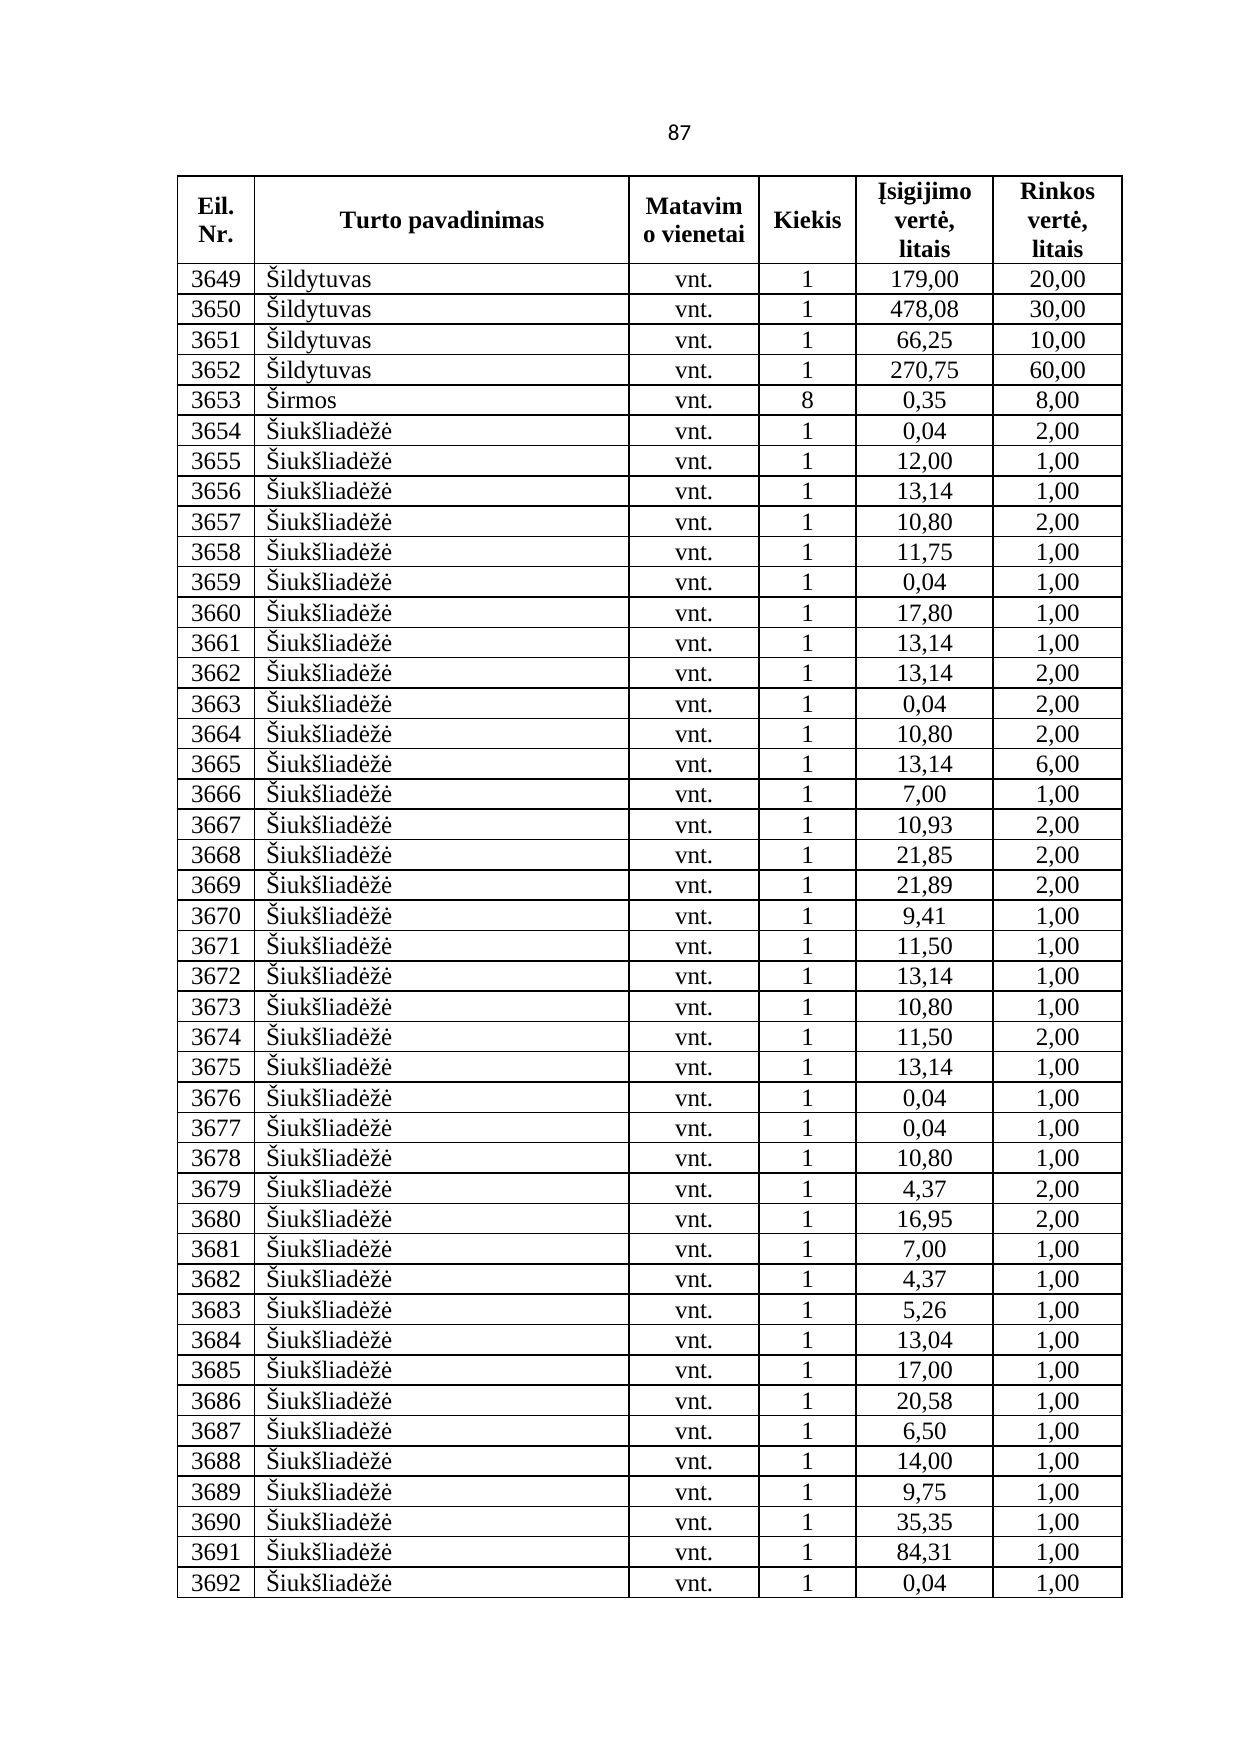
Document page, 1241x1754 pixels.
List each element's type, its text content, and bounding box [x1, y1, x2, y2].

table_cell 1 [760, 1356, 855, 1384]
table_cell 1 [760, 1447, 855, 1475]
table_cell 6,00 [994, 749, 1121, 778]
table_cell Šildytuvas [255, 264, 628, 293]
table_cell Šiukšliadėžė [255, 810, 628, 839]
table_cell 1,00 [994, 537, 1121, 566]
table_cell 1,00 [994, 901, 1121, 929]
table_cell 1 [760, 901, 855, 929]
table_cell 1,00 [994, 962, 1121, 990]
table_cell 2,00 [994, 507, 1121, 536]
table_cell 3690 [178, 1507, 254, 1536]
table_cell 179,00 [857, 264, 992, 293]
table_cell 3651 [178, 325, 254, 354]
table_cell 6,50 [857, 1416, 992, 1445]
table_cell vnt. [630, 325, 758, 354]
table_cell 1,00 [994, 1052, 1121, 1081]
table_cell 1 [760, 416, 855, 444]
table_cell 10,80 [857, 507, 992, 536]
table_cell vnt. [630, 1022, 758, 1051]
table_cell 13,14 [857, 962, 992, 990]
table_cell 66,25 [857, 325, 992, 354]
table_cell 3683 [178, 1295, 254, 1324]
table_cell vnt. [630, 567, 758, 596]
table_cell 1,00 [994, 567, 1121, 596]
table_cell Šiukšliadėžė [255, 1568, 628, 1596]
table_cell 10,00 [994, 325, 1121, 354]
table_cell 3686 [178, 1386, 254, 1414]
table_cell vnt. [630, 1052, 758, 1081]
table_cell 8 [760, 386, 855, 414]
table_cell 3679 [178, 1174, 254, 1202]
table_cell Šildytuvas [255, 355, 628, 384]
table_cell 1 [760, 537, 855, 566]
table_cell Šiukšliadėžė [255, 658, 628, 687]
table_cell 4,37 [857, 1174, 992, 1202]
table_cell 3681 [178, 1234, 254, 1263]
table_cell 478,08 [857, 295, 992, 323]
table_cell 1 [760, 749, 855, 778]
table_cell Šiukšliadėžė [255, 1234, 628, 1263]
table_cell Šiukšliadėžė [255, 1356, 628, 1384]
table_cell 1,00 [994, 1356, 1121, 1384]
table_cell 20,58 [857, 1386, 992, 1414]
table_cell vnt. [630, 992, 758, 1021]
table_cell 7,00 [857, 1234, 992, 1263]
table_cell vnt. [630, 1447, 758, 1475]
table_cell 1 [760, 1416, 855, 1445]
table_cell Šiukšliadėžė [255, 1416, 628, 1445]
table_cell 1 [760, 1568, 855, 1596]
table_cell Šiukšliadėžė [255, 507, 628, 536]
table_cell 0,04 [857, 416, 992, 444]
table_cell 1 [760, 446, 855, 475]
table_cell 60,00 [994, 355, 1121, 384]
table_header Kiekis [760, 177, 855, 263]
table_cell vnt. [630, 386, 758, 414]
table_cell vnt. [630, 901, 758, 929]
table_cell 14,00 [857, 1447, 992, 1475]
table_cell vnt. [630, 719, 758, 748]
table_cell Šiukšliadėžė [255, 1477, 628, 1506]
table_header Įsigijimo vertė, litais [857, 177, 992, 263]
table_cell 2,00 [994, 810, 1121, 839]
table_cell vnt. [630, 931, 758, 960]
table_cell 1 [760, 1143, 855, 1172]
table_cell vnt. [630, 1416, 758, 1445]
table_cell 84,31 [857, 1537, 992, 1566]
table_cell 3655 [178, 446, 254, 475]
table_cell 1,00 [994, 780, 1121, 808]
table_cell 3667 [178, 810, 254, 839]
table_cell 1 [760, 598, 855, 626]
table_cell Šiukšliadėžė [255, 1507, 628, 1536]
table_cell 1 [760, 1234, 855, 1263]
table_cell vnt. [630, 1477, 758, 1506]
table_cell 13,14 [857, 628, 992, 657]
table_cell Širmos [255, 386, 628, 414]
table_cell Šiukšliadėžė [255, 1265, 628, 1293]
table_cell vnt. [630, 810, 758, 839]
table_cell 1,00 [994, 931, 1121, 960]
table_cell 10,80 [857, 719, 992, 748]
table_header Eil. Nr. [178, 177, 254, 263]
table_cell 1 [760, 1113, 855, 1142]
table_cell 2,00 [994, 1204, 1121, 1233]
table_cell 3650 [178, 295, 254, 323]
table_cell 13,14 [857, 477, 992, 505]
table_cell vnt. [630, 1174, 758, 1202]
table_cell Šiukšliadėžė [255, 1325, 628, 1354]
table_cell 1,00 [994, 1113, 1121, 1142]
table_cell 35,35 [857, 1507, 992, 1536]
table_cell Šiukšliadėžė [255, 477, 628, 505]
table_cell 3691 [178, 1537, 254, 1566]
table_cell 1 [760, 840, 855, 869]
table_cell Šiukšliadėžė [255, 749, 628, 778]
table_cell 3680 [178, 1204, 254, 1233]
table_cell 1 [760, 264, 855, 293]
table_cell 1 [760, 1083, 855, 1111]
table_cell vnt. [630, 446, 758, 475]
table_cell 10,80 [857, 992, 992, 1021]
table_cell 10,93 [857, 810, 992, 839]
table_cell 3669 [178, 871, 254, 899]
table_cell 13,14 [857, 1052, 992, 1081]
table_cell 3687 [178, 1416, 254, 1445]
table_cell Šiukšliadėžė [255, 537, 628, 566]
table_header Turto pavadinimas [255, 177, 628, 263]
table_cell 1 [760, 1537, 855, 1566]
table_cell 2,00 [994, 1174, 1121, 1202]
table_cell Šiukšliadėžė [255, 1447, 628, 1475]
table_cell 3658 [178, 537, 254, 566]
table_cell vnt. [630, 689, 758, 717]
table_cell vnt. [630, 780, 758, 808]
table_cell 1 [760, 992, 855, 1021]
table_cell Šiukšliadėžė [255, 1295, 628, 1324]
table_cell vnt. [630, 1204, 758, 1233]
table_cell 2,00 [994, 689, 1121, 717]
table_header Matavimo vienetai [630, 177, 758, 263]
table_cell Šiukšliadėžė [255, 446, 628, 475]
table_cell 3673 [178, 992, 254, 1021]
table_cell 20,00 [994, 264, 1121, 293]
table_cell 1,00 [994, 1386, 1121, 1414]
table_cell 1 [760, 780, 855, 808]
table_cell 9,75 [857, 1477, 992, 1506]
table_cell 1 [760, 567, 855, 596]
table_cell 9,41 [857, 901, 992, 929]
table_cell Šiukšliadėžė [255, 840, 628, 869]
table_cell vnt. [630, 871, 758, 899]
table_cell Šiukšliadėžė [255, 780, 628, 808]
table_cell 1 [760, 355, 855, 384]
table_cell 3684 [178, 1325, 254, 1354]
table_cell 1 [760, 507, 855, 536]
table_cell vnt. [630, 507, 758, 536]
table_cell vnt. [630, 477, 758, 505]
table_cell Šiukšliadėžė [255, 992, 628, 1021]
table_cell 1 [760, 477, 855, 505]
table_cell Šiukšliadėžė [255, 1174, 628, 1202]
table_cell vnt. [630, 1265, 758, 1293]
table_cell 1 [760, 1295, 855, 1324]
table_cell vnt. [630, 658, 758, 687]
table_cell 1,00 [994, 1537, 1121, 1566]
table_cell 3649 [178, 264, 254, 293]
table_header Rinkos vertė, litais [994, 177, 1121, 263]
table_cell 4,37 [857, 1265, 992, 1293]
table_cell Šiukšliadėžė [255, 1204, 628, 1233]
table_cell 21,89 [857, 871, 992, 899]
table_cell 0,35 [857, 386, 992, 414]
table_cell 30,00 [994, 295, 1121, 323]
table_cell vnt. [630, 962, 758, 990]
table_cell 1 [760, 719, 855, 748]
table_cell 1 [760, 628, 855, 657]
table_cell vnt. [630, 537, 758, 566]
table_cell Šiukšliadėžė [255, 1386, 628, 1414]
table_cell 17,80 [857, 598, 992, 626]
table_cell 11,75 [857, 537, 992, 566]
table_cell 3660 [178, 598, 254, 626]
table_cell 3665 [178, 749, 254, 778]
table_cell 2,00 [994, 1022, 1121, 1051]
table_cell 3692 [178, 1568, 254, 1596]
table_cell 2,00 [994, 840, 1121, 869]
table_cell 1,00 [994, 1143, 1121, 1172]
table_cell Šiukšliadėžė [255, 931, 628, 960]
table_cell Šiukšliadėžė [255, 598, 628, 626]
table_cell 17,00 [857, 1356, 992, 1384]
table_cell vnt. [630, 1356, 758, 1384]
table_cell 3668 [178, 840, 254, 869]
table_cell 3670 [178, 901, 254, 929]
table_cell 1,00 [994, 1477, 1121, 1506]
table_cell 1 [760, 1507, 855, 1536]
table_cell 1 [760, 689, 855, 717]
table_cell 2,00 [994, 719, 1121, 748]
table_cell 3685 [178, 1356, 254, 1384]
table_cell 13,04 [857, 1325, 992, 1354]
table_cell Šiukšliadėžė [255, 689, 628, 717]
table_cell 1,00 [994, 446, 1121, 475]
table_cell vnt. [630, 1234, 758, 1263]
table_cell 3675 [178, 1052, 254, 1081]
table_cell vnt. [630, 1507, 758, 1536]
table_cell 3677 [178, 1113, 254, 1142]
table_cell 3654 [178, 416, 254, 444]
table_cell vnt. [630, 598, 758, 626]
table_cell 7,00 [857, 780, 992, 808]
table_cell 3689 [178, 1477, 254, 1506]
table_cell 13,14 [857, 658, 992, 687]
table_cell 1,00 [994, 1234, 1121, 1263]
table_cell vnt. [630, 1386, 758, 1414]
table_cell 10,80 [857, 1143, 992, 1172]
table_cell Šiukšliadėžė [255, 416, 628, 444]
table_cell 8,00 [994, 386, 1121, 414]
table_cell 3682 [178, 1265, 254, 1293]
table_cell 1,00 [994, 1568, 1121, 1596]
table_cell 1 [760, 1477, 855, 1506]
table_cell vnt. [630, 1113, 758, 1142]
table_cell 1 [760, 962, 855, 990]
table_cell 1,00 [994, 1416, 1121, 1445]
table_cell Šiukšliadėžė [255, 719, 628, 748]
table_cell Šiukšliadėžė [255, 962, 628, 990]
table_cell 3663 [178, 689, 254, 717]
table_cell 3666 [178, 780, 254, 808]
table_cell vnt. [630, 749, 758, 778]
table_cell 1 [760, 931, 855, 960]
table_cell 1 [760, 1174, 855, 1202]
table_cell vnt. [630, 628, 758, 657]
table_cell 1,00 [994, 628, 1121, 657]
table_cell 1,00 [994, 1447, 1121, 1475]
table_cell vnt. [630, 1325, 758, 1354]
table_cell Šiukšliadėžė [255, 628, 628, 657]
table_cell vnt. [630, 1143, 758, 1172]
table_cell vnt. [630, 1083, 758, 1111]
table_cell 1,00 [994, 1325, 1121, 1354]
table_cell 0,04 [857, 1113, 992, 1142]
table_cell 3657 [178, 507, 254, 536]
table_cell 3652 [178, 355, 254, 384]
table_cell vnt. [630, 840, 758, 869]
table_cell 270,75 [857, 355, 992, 384]
table_cell 1,00 [994, 477, 1121, 505]
table_cell 3661 [178, 628, 254, 657]
table_cell 1,00 [994, 598, 1121, 626]
table_cell 3659 [178, 567, 254, 596]
table_cell 1,00 [994, 1083, 1121, 1111]
table_cell Šildytuvas [255, 325, 628, 354]
table_cell 12,00 [857, 446, 992, 475]
table_cell Šiukšliadėžė [255, 1143, 628, 1172]
table_cell Šiukšliadėžė [255, 567, 628, 596]
table_cell 0,04 [857, 567, 992, 596]
table_cell 1,00 [994, 1295, 1121, 1324]
table_cell Šiukšliadėžė [255, 1537, 628, 1566]
table_cell 1 [760, 1265, 855, 1293]
table_cell 0,04 [857, 1083, 992, 1111]
table_cell 1 [760, 1386, 855, 1414]
table_cell 2,00 [994, 871, 1121, 899]
table_cell vnt. [630, 295, 758, 323]
table_cell 3671 [178, 931, 254, 960]
table_cell 13,14 [857, 749, 992, 778]
table_cell 3656 [178, 477, 254, 505]
table_cell 3672 [178, 962, 254, 990]
table_cell vnt. [630, 416, 758, 444]
table_cell Šiukšliadėžė [255, 1022, 628, 1051]
table_cell 3676 [178, 1083, 254, 1111]
table_cell 2,00 [994, 416, 1121, 444]
table_cell 1 [760, 295, 855, 323]
table_cell Šiukšliadėžė [255, 1083, 628, 1111]
table_cell 1 [760, 1022, 855, 1051]
table_cell 1 [760, 325, 855, 354]
table_cell 1,00 [994, 1265, 1121, 1293]
table_cell 3688 [178, 1447, 254, 1475]
table_cell 1 [760, 658, 855, 687]
table_cell Šiukšliadėžė [255, 901, 628, 929]
table_cell 1 [760, 1052, 855, 1081]
table_cell vnt. [630, 355, 758, 384]
table_cell 0,04 [857, 689, 992, 717]
table_cell vnt. [630, 1537, 758, 1566]
table_cell 1 [760, 871, 855, 899]
table_cell Šiukšliadėžė [255, 1113, 628, 1142]
table_cell 1 [760, 810, 855, 839]
table_cell 1,00 [994, 992, 1121, 1021]
table_cell 5,26 [857, 1295, 992, 1324]
table_cell 3674 [178, 1022, 254, 1051]
table_cell 3662 [178, 658, 254, 687]
table_cell 3664 [178, 719, 254, 748]
table_cell Šiukšliadėžė [255, 871, 628, 899]
table_cell 1 [760, 1204, 855, 1233]
table_cell 11,50 [857, 1022, 992, 1051]
table_cell 1 [760, 1325, 855, 1354]
table_cell 21,85 [857, 840, 992, 869]
table_cell Šildytuvas [255, 295, 628, 323]
table_cell vnt. [630, 1295, 758, 1324]
table_cell 11,50 [857, 931, 992, 960]
table_cell 0,04 [857, 1568, 992, 1596]
table_cell Šiukšliadėžė [255, 1052, 628, 1081]
table_cell 1,00 [994, 1507, 1121, 1536]
table_cell vnt. [630, 264, 758, 293]
table_cell vnt. [630, 1568, 758, 1596]
table_cell 3678 [178, 1143, 254, 1172]
table_cell 3653 [178, 386, 254, 414]
table_cell 16,95 [857, 1204, 992, 1233]
table_cell 2,00 [994, 658, 1121, 687]
